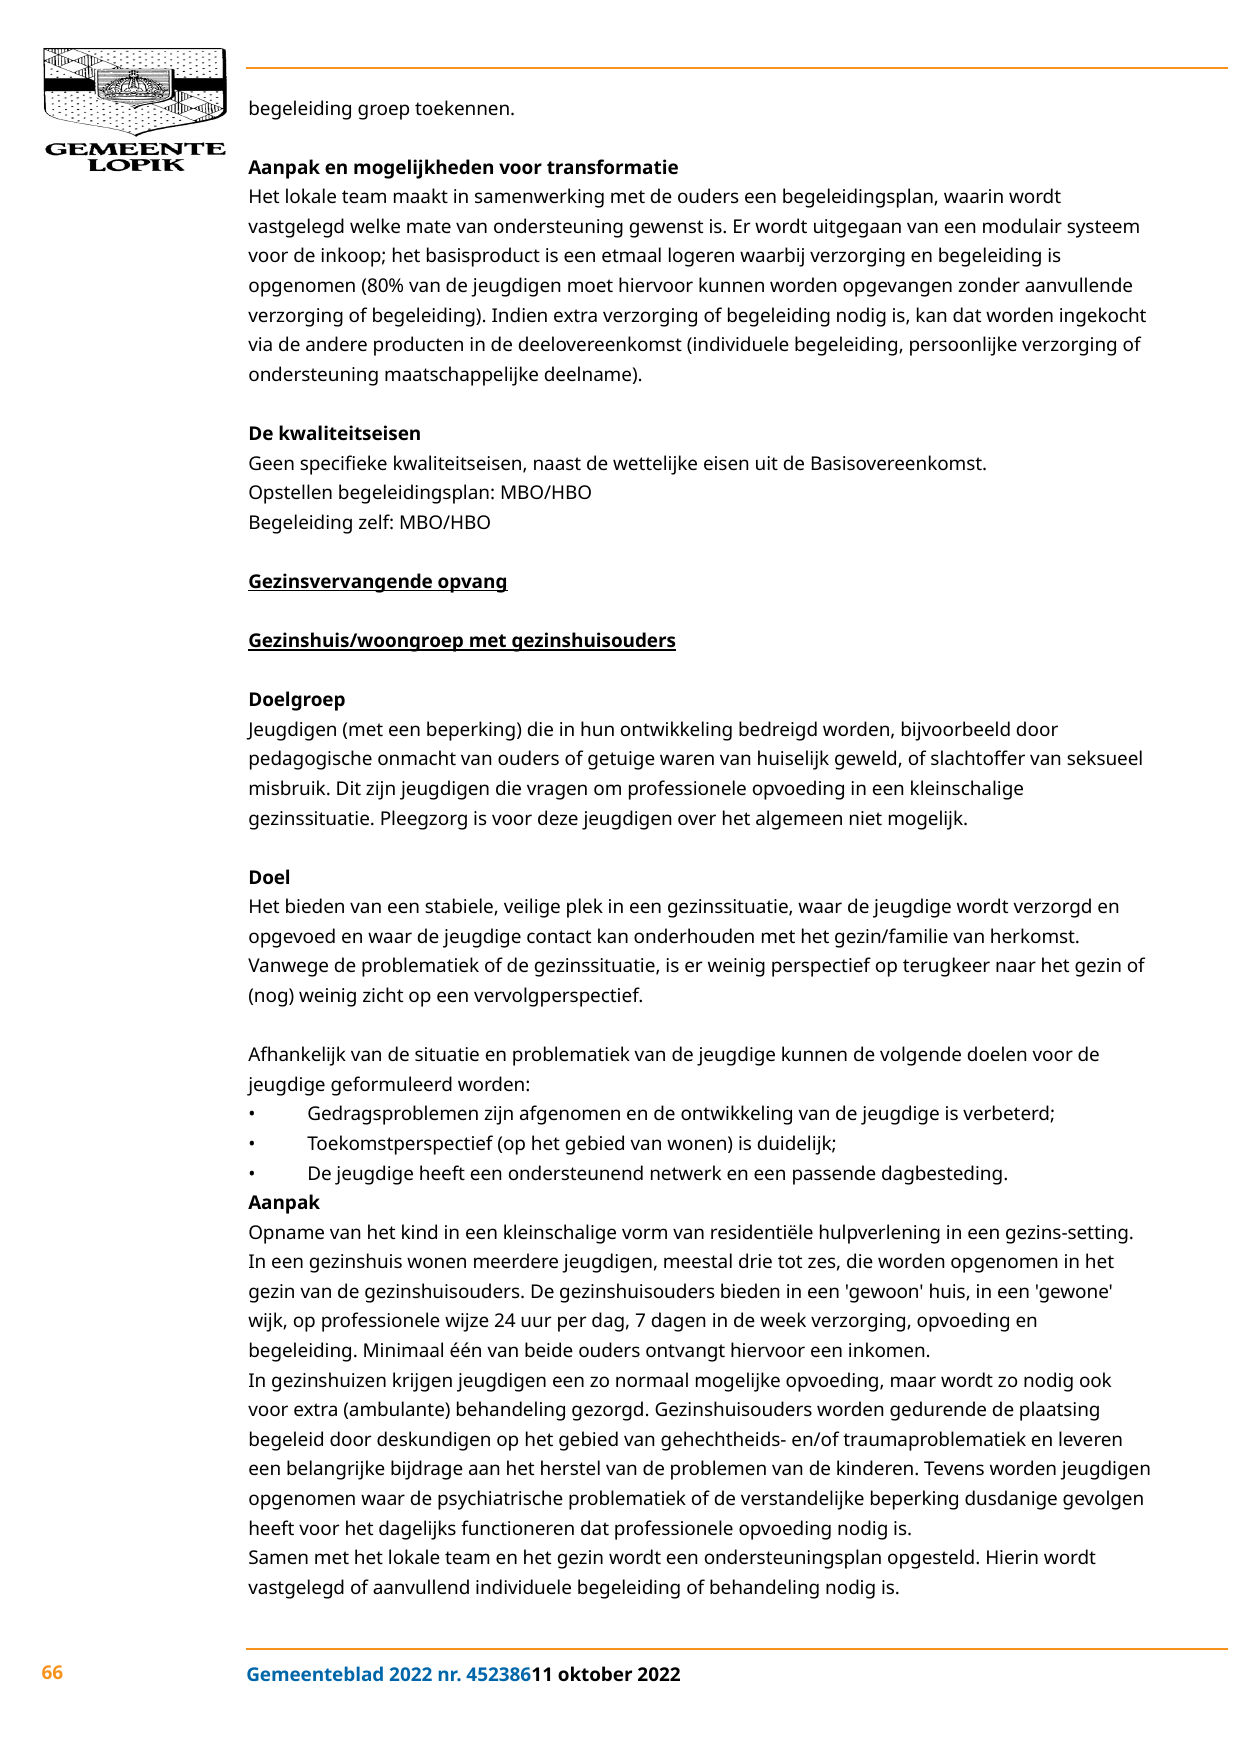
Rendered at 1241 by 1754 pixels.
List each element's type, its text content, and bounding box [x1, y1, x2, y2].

text Begeleiding zelf: MBO/HBO [248, 509, 1152, 535]
text Het lokale team maakt in samenwerking met de ouders een begeleidingsplan, waarin wordt vastgelegd welke mate van ondersteuning gewenst is. Er wordt uitgegaan van een modulair systeem voor de inkoop; het basisproduct is een etmaal logeren waarbij verzorging en begeleiding is opgenomen (80% van de jeugdigen moet hiervoor kunnen worden opgevangen zonder aanvullende verzorging of begeleiding). Indien extra verzorging of begeleiding nodig is, kan dat worden ingekocht via de andere producten in de deelovereenkomst (individuele begeleiding, persoonlijke verzorging of ondersteuning maatschappelijke deelname). [248, 183, 1152, 387]
text Geen specifieke kwaliteitseisen, naast de wettelijke eisen uit de Basisovereenkomst. [248, 450, 1152, 476]
text Doelgroep [248, 686, 1152, 712]
text Aanpak [248, 1189, 1152, 1215]
text Gezinshuis/woongroep met gezinshuisouders [248, 627, 1152, 653]
list Gedragsproblemen zijn afgenomen en de ontwikkeling van de jeugdige is verbeterd; [248, 1101, 1152, 1126]
text Afhankelijk van de situatie en problematiek van de jeugdige kunnen de volgende doelen voor de jeugdige geformuleerd worden: [248, 1041, 1152, 1097]
text begeleiding groep toekennen. [248, 95, 1152, 121]
text Aanpak en mogelijkheden voor transformatie [248, 154, 1152, 180]
text Samen met het lokale team en het gezin wordt een ondersteuningsplan opgesteld. Hierin wordt vastgelegd of aanvullend individuele begeleiding of behandeling nodig is. [248, 1544, 1152, 1600]
text Doel [248, 864, 1152, 890]
list De jeugdige heeft een ondersteunend netwerk en een passende dagbesteding. [248, 1160, 1152, 1186]
list Toekomstperspectief (op het gebied van wonen) is duidelijk; [248, 1130, 1152, 1156]
picture [41, 47, 231, 172]
text Jeugdigen (met een beperking) die in hun ontwikkeling bedreigd worden, bijvoorbeeld door pedagogische onmacht van ouders of getuige waren van huiselijk geweld, of slachtoffer van seksueel misbruik. Dit zijn jeugdigen die vragen om professionele opvoeding in een kleinschalige gezinssituatie. Pleegzorg is voor deze jeugdigen over het algemeen niet mogelijk. [248, 716, 1152, 831]
text In gezinshuizen krijgen jeugdigen een zo normaal mogelijke opvoeding, maar wordt zo nodig ook voor extra (ambulante) behandeling gezorgd. Gezinshuisouders worden gedurende de plaatsing begeleid door deskundigen op het gebied van gehechtheids- en/of traumaproblematiek en leveren een belangrijke bijdrage aan het herstel van de problemen van de kinderen. Tevens worden jeugdigen opgenomen waar de psychiatrische problematiek of de verstandelijke beperking dusdanige gevolgen heeft voor het dagelijks functioneren dat professionele opvoeding nodig is. [248, 1367, 1152, 1541]
text De kwaliteitseisen [248, 420, 1152, 446]
text Opname van het kind in een kleinschalige vorm van residentiële hulpverlening in een gezins-setting. In een gezinshuis wonen meerdere jeugdigen, meestal drie tot zes, die worden opgenomen in het gezin van de gezinshuisouders. De gezinshuisouders bieden in een 'gewoon' huis, in een 'gewone' wijk, op professionele wijze 24 uur per dag, 7 dagen in de week verzorging, opvoeding en begeleiding. Minimaal één van beide ouders ontvangt hiervoor een inkomen. [248, 1219, 1152, 1363]
text Het bieden van een stabiele, veilige plek in een gezinssituatie, waar de jeugdige wordt verzorgd en opgevoed en waar de jeugdige contact kan onderhouden met het gezin/familie van herkomst. Vanwege de problematiek of de gezinssituatie, is er weinig perspectief op terugkeer naar het gezin of (nog) weinig zicht op een vervolgperspectief. [248, 893, 1152, 1008]
text Gezinsvervangende opvang [248, 568, 1152, 594]
text Opstellen begeleidingsplan: MBO/HBO [248, 479, 1152, 505]
